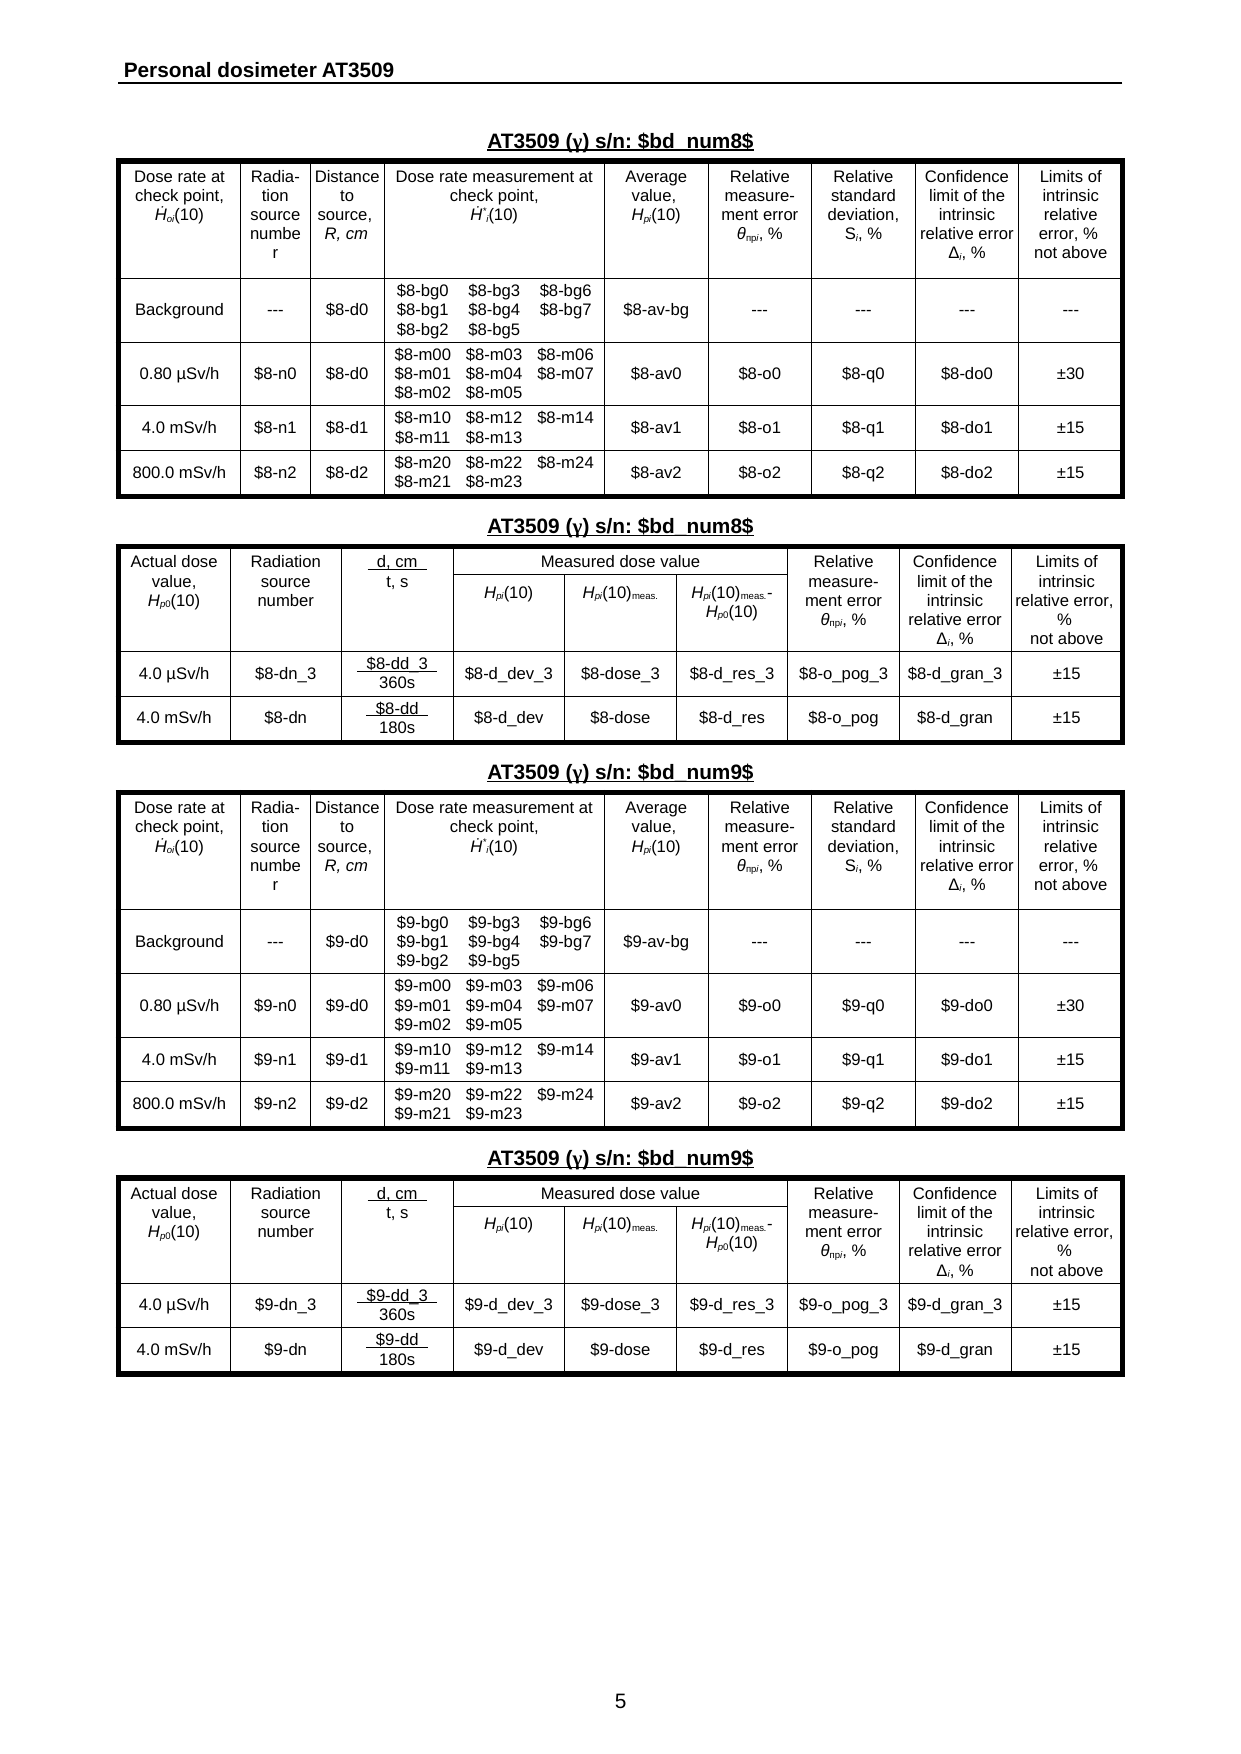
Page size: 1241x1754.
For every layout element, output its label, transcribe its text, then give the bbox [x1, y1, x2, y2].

table_cell $9-av1 [605, 1038, 708, 1081]
table_cell $8-q2 [812, 451, 915, 494]
table_cell $8-dose [565, 697, 676, 740]
table_cell $9-dose_3 [565, 1284, 676, 1327]
table_cell $9-o_pog [788, 1328, 899, 1371]
table_cell Average value, Hpi(10) [605, 795, 708, 909]
table_cell Relative measure-ment error θпрi, % [709, 795, 811, 909]
table_cell $9-o1 [709, 1038, 811, 1081]
table_cell $8-do2 [916, 451, 1018, 494]
table_cell $8-d_res_3 [677, 652, 787, 696]
table_cell $9-o2 [709, 1082, 811, 1126]
table_cell $8-o0 [709, 343, 811, 405]
table_cell --- [812, 910, 915, 973]
table_cell $8-d2 [311, 451, 384, 494]
table_cell Confidence limit of the intrinsic relative error Δi, % [900, 1181, 1011, 1282]
table_cell 0.80 µSv/h [121, 974, 240, 1037]
table_cell 4.0 mSv/h [121, 1328, 230, 1371]
table_cell 4.0 µSv/h [121, 652, 230, 696]
table_cell Distance to source, R, сm [311, 164, 384, 278]
table_cell $8-av-bg [605, 279, 708, 342]
table_cell Radia-tion source number [241, 164, 310, 278]
table_cell --- [916, 910, 1018, 973]
table_cell Confidence limit of the intrinsic relative error Δi, % [916, 795, 1018, 909]
table_cell $8-m20 $8-m21 $8-m22 $8-m23 $8-m24 [385, 451, 604, 494]
table_cell Relative measure-ment error θпрi, % [788, 549, 899, 651]
table_cell $9-dd_3 360s [342, 1284, 453, 1327]
table_cell Dose rate measurement at check point, Ḣ*i(10) [385, 164, 604, 278]
table_cell ±30 [1019, 974, 1120, 1037]
table_cell --- [709, 910, 811, 973]
table_cell Dose rate at check point, Ḣoi(10) [121, 164, 240, 278]
table_cell $8-o_pog_3 [788, 652, 899, 696]
table_cell $9-n1 [241, 1038, 310, 1081]
table_cell $9-d_gran [900, 1328, 1011, 1371]
table_cell d, cm t, s [342, 1181, 453, 1282]
table_cell Relative standard deviation, Si, % [812, 795, 915, 909]
table_cell $9-d2 [311, 1082, 384, 1126]
table_cell Relative standard deviation, Si, % [812, 164, 915, 278]
table_cell $8-d_res [677, 697, 787, 740]
table_header AT3509 (γ) s/n: $bd_num8$ [118, 114, 1122, 158]
table_cell $8-o2 [709, 451, 811, 494]
table_cell $9-av-bg [605, 910, 708, 973]
table_cell $8-d1 [311, 406, 384, 450]
table_cell Hpi(10)meas. [565, 575, 676, 651]
table_cell --- [241, 279, 310, 342]
table_cell $9-av2 [605, 1082, 708, 1126]
table_cell Actual dose value, Hp0(10) [121, 549, 230, 651]
table_cell $8-n0 [241, 343, 310, 405]
table_cell $8-av0 [605, 343, 708, 405]
table_cell Hpi(10)meas.-Hp0(10) [677, 575, 787, 651]
table_cell Measured dose value [454, 549, 787, 574]
table_cell $9-do2 [916, 1082, 1018, 1126]
table_cell --- [241, 910, 310, 973]
table_cell $9-m10 $9-m11 $9-m12 $9-m13 $9-m14 [385, 1038, 604, 1081]
table_cell $9-dn_3 [231, 1284, 341, 1327]
table_cell $8-d0 [311, 343, 384, 405]
table_cell 4.0 mSv/h [121, 1038, 240, 1081]
table_cell $9-q1 [812, 1038, 915, 1081]
table_cell Limits of intrinsic relative error, % not above [1012, 1181, 1120, 1282]
table_cell Relative measure-ment error θпрi, % [709, 164, 811, 278]
table_cell $9-n2 [241, 1082, 310, 1126]
table_cell Relative measure-ment error θпрi, % [788, 1181, 899, 1282]
table_cell --- [1019, 279, 1120, 342]
table_cell $9-d_dev [454, 1328, 564, 1371]
table_cell $8-av2 [605, 451, 708, 494]
table_cell $8-d_dev_3 [454, 652, 564, 696]
table_cell --- [1019, 910, 1120, 973]
table_cell $9-dd 180s [342, 1328, 453, 1371]
table_cell $8-n1 [241, 406, 310, 450]
table_header AT3509 (γ) s/n: $bd_num8$ [118, 499, 1122, 544]
table_cell $8-n2 [241, 451, 310, 494]
table_cell Confidence limit of the intrinsic relative error Δi, % [916, 164, 1018, 278]
table_cell $8-m10 $8-m11 $8-m12 $8-m13 $8-m14 [385, 406, 604, 450]
table_cell $9-o0 [709, 974, 811, 1037]
table_cell Radiation source number [231, 1181, 341, 1282]
table_cell Limits of intrinsic relative error, % not above [1019, 795, 1120, 909]
table_cell $8-m00 $8-m01 $8-m02 $8-m03 $8-m04 $8-m05 $8-m06 $8-m07 [385, 343, 604, 405]
table_cell 4.0 mSv/h [121, 697, 230, 740]
table_cell Confidence limit of the intrinsic relative error Δi, % [900, 549, 1011, 651]
table_cell --- [812, 279, 915, 342]
table_cell ±15 [1019, 451, 1120, 494]
table_cell Average value, Hpi(10) [605, 164, 708, 278]
table_cell $8-d_gran_3 [900, 652, 1011, 696]
table_cell $8-q0 [812, 343, 915, 405]
table_cell $8-dn [231, 697, 341, 740]
table_cell $8-q1 [812, 406, 915, 450]
table_cell $9-av0 [605, 974, 708, 1037]
table_header AT3509 (γ) s/n: $bd_num9$ [118, 1131, 1122, 1175]
table_cell $9-d_res [677, 1328, 787, 1371]
table_cell $9-d0 [311, 974, 384, 1037]
table_cell ±15 [1019, 1038, 1120, 1081]
table_cell $9-dose [565, 1328, 676, 1371]
table_cell d, cm t, s [342, 549, 453, 651]
table_cell ±15 [1019, 1082, 1120, 1126]
table_cell ±15 [1012, 697, 1120, 740]
table_cell $8-av1 [605, 406, 708, 450]
table_cell ±30 [1019, 343, 1120, 405]
table_cell $8-o1 [709, 406, 811, 450]
table_cell $9-d_res_3 [677, 1284, 787, 1327]
table_cell Distance to source, R, сm [311, 795, 384, 909]
table_cell --- [916, 279, 1018, 342]
table_cell 0.80 µSv/h [121, 343, 240, 405]
table_cell Background [121, 910, 240, 973]
table_cell $9-d_gran_3 [900, 1284, 1011, 1327]
table_header AT3509 (γ) s/n: $bd_num9$ [118, 745, 1122, 790]
table_cell Dose rate at check point, Ḣoi(10) [121, 795, 240, 909]
table_cell $9-m00 $9-m01 $9-m02 $9-m03 $9-m04 $9-m05 $9-m06 $9-m07 [385, 974, 604, 1037]
table_cell Limits of intrinsic relative error, % not above [1019, 164, 1120, 278]
table_cell $9-m20 $9-m21 $9-m22 $9-m23 $9-m24 [385, 1082, 604, 1126]
table_cell Radia-tion source number [241, 795, 310, 909]
table_cell $8-do1 [916, 406, 1018, 450]
table_cell 800.0 mSv/h [121, 1082, 240, 1126]
table_cell $9-d0 [311, 910, 384, 973]
table_cell ±15 [1019, 406, 1120, 450]
table_cell ±15 [1012, 652, 1120, 696]
table_cell $8-d0 [311, 279, 384, 342]
table_cell $9-do0 [916, 974, 1018, 1037]
table_cell $8-o_pog [788, 697, 899, 740]
table_cell $9-o_pog_3 [788, 1284, 899, 1327]
table_cell Dose rate measurement at check point, Ḣ*i(10) [385, 795, 604, 909]
table_cell ±15 [1012, 1328, 1120, 1371]
table_cell Measured dose value [454, 1181, 787, 1206]
table_cell $9-do1 [916, 1038, 1018, 1081]
table_cell Background [121, 279, 240, 342]
table_cell Hpi(10) [454, 1207, 564, 1282]
table_cell $8-d_dev [454, 697, 564, 740]
table_cell $8-dd_3 360s [342, 652, 453, 696]
table_cell $9-q2 [812, 1082, 915, 1126]
table_cell Hpi(10)meas. [565, 1207, 676, 1282]
table_cell Radiation source number [231, 549, 341, 651]
table_cell $9-d_dev_3 [454, 1284, 564, 1327]
table_cell 4.0 µSv/h [121, 1284, 230, 1327]
table_cell 800.0 mSv/h [121, 451, 240, 494]
table_cell $8-d_gran [900, 697, 1011, 740]
table_cell 4.0 mSv/h [121, 406, 240, 450]
table_cell --- [709, 279, 811, 342]
table_cell $8-dn_3 [231, 652, 341, 696]
table_cell Hpi(10)meas.-Hp0(10) [677, 1207, 787, 1282]
table_cell $9-q0 [812, 974, 915, 1037]
table_cell $9-d1 [311, 1038, 384, 1081]
table_cell $8-bg0 $8-bg1 $8-bg2 $8-bg3 $8-bg4 $8-bg5 $8-bg6 $8-bg7 [385, 279, 604, 342]
table_cell $9-n0 [241, 974, 310, 1037]
table_cell Actual dose value, Hp0(10) [121, 1181, 230, 1282]
table_cell Hpi(10) [454, 575, 564, 651]
table_cell $8-dose_3 [565, 652, 676, 696]
table_cell Limits of intrinsic relative error, % not above [1012, 549, 1120, 651]
table_cell ±15 [1012, 1284, 1120, 1327]
table_cell $8-dd 180s [342, 697, 453, 740]
table_cell $9-dn [231, 1328, 341, 1371]
table_cell $8-do0 [916, 343, 1018, 405]
table_cell $9-bg0 $9-bg1 $9-bg2 $9-bg3 $9-bg4 $9-bg5 $9-bg6 $9-bg7 [385, 910, 604, 973]
